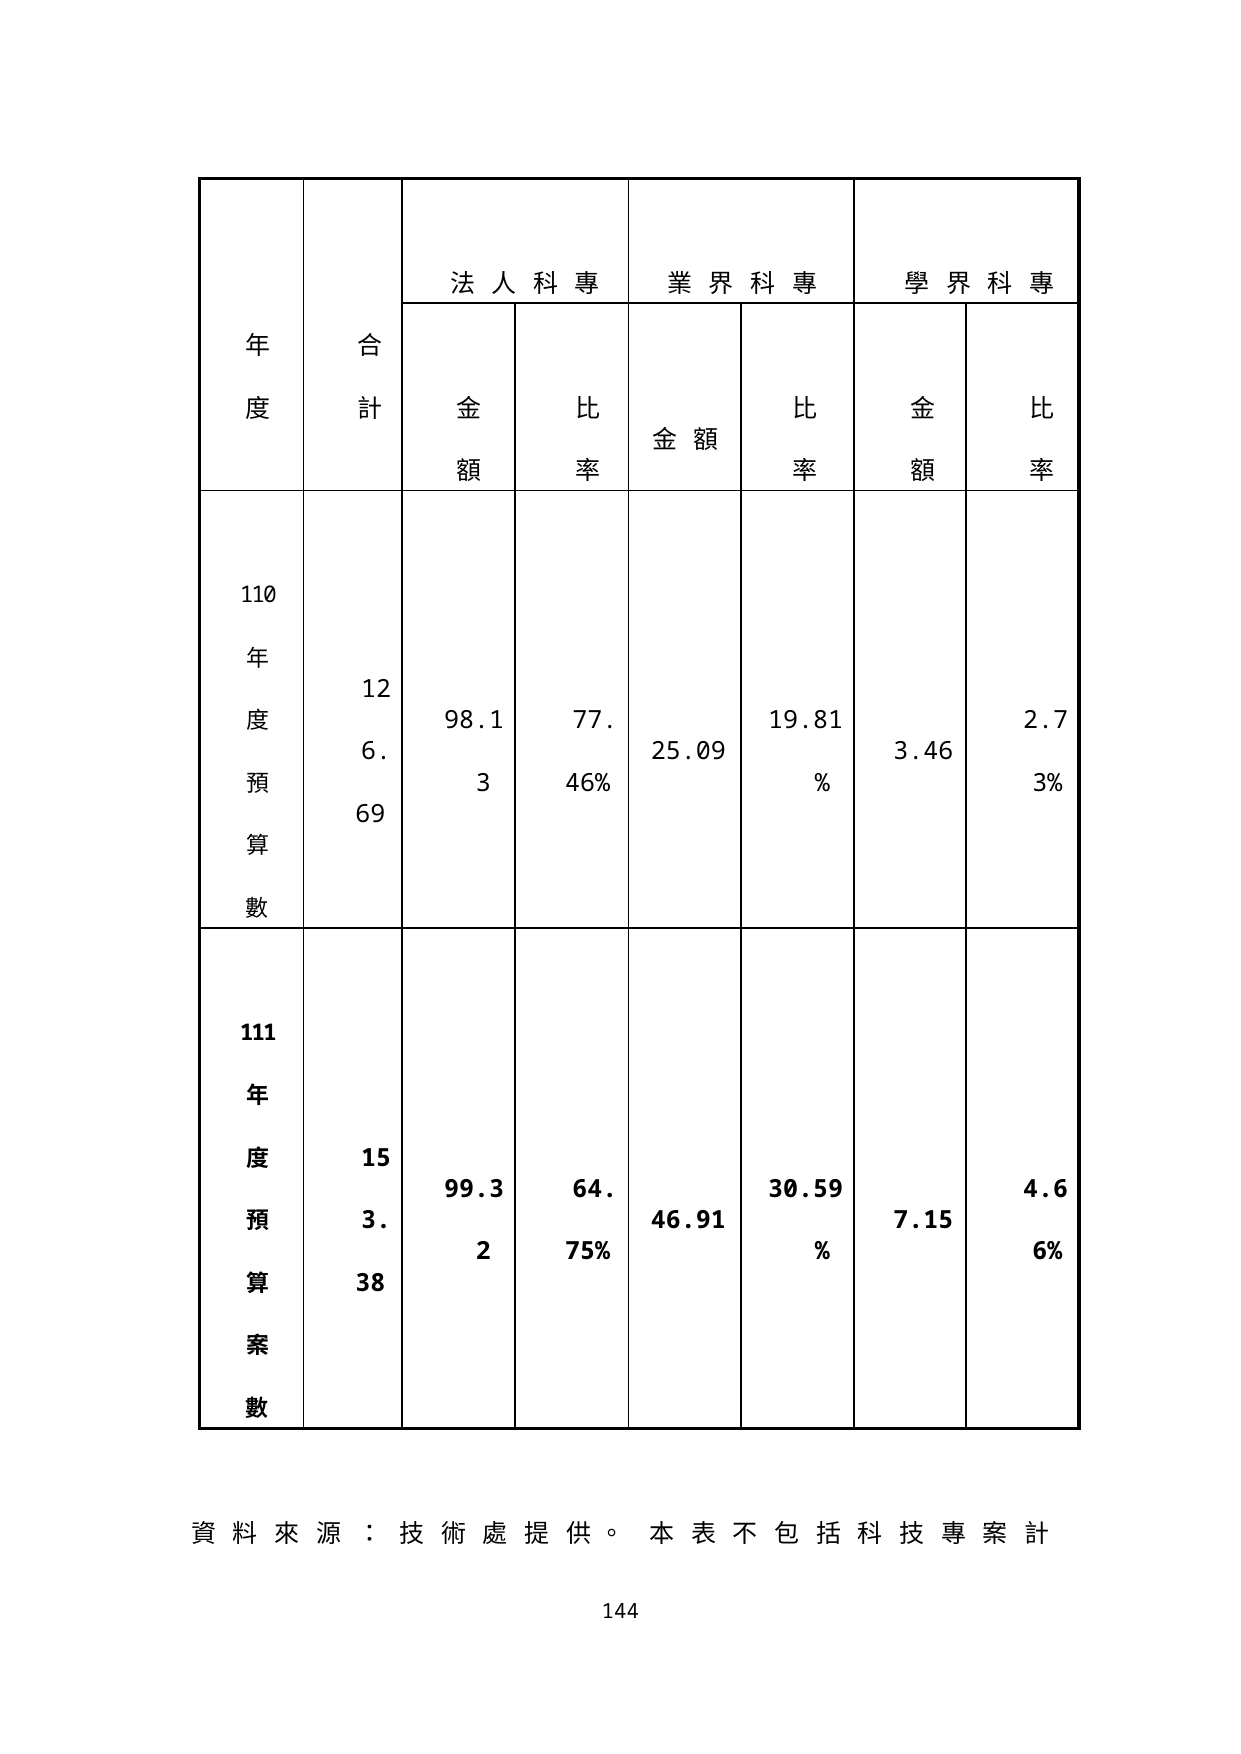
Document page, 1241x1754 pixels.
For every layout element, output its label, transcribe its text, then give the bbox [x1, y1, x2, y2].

table_cell 30.59% [742, 929, 853, 1427]
table_header 學界科專 [855, 180, 1077, 302]
table_cell 4.66% [967, 929, 1077, 1427]
table_header 年度 [201, 180, 303, 490]
table_cell 19.81% [742, 491, 853, 927]
table_cell 2.73% [967, 491, 1077, 927]
table_cell 25.09 [629, 491, 740, 927]
table_cell 99.32 [403, 929, 514, 1427]
table_header 合計 [304, 180, 401, 490]
table_cell 比率 [742, 304, 853, 490]
table_header 業界科專 [629, 180, 853, 302]
table_cell 3.46 [855, 491, 965, 927]
table_cell 7.15 [855, 929, 965, 1427]
table_cell 金額 [855, 304, 965, 490]
text 資料來源：技術處提供。本表不包括科技專案計 [183, 1490, 1058, 1552]
table_cell 64.75% [516, 929, 628, 1427]
table_cell 98.13 [403, 491, 514, 927]
table_cell 比率 [967, 304, 1077, 490]
table_cell 46.91 [629, 929, 740, 1427]
table_cell 126.69 [304, 491, 401, 927]
table_cell 金額 [629, 304, 740, 490]
table_cell 金額 [403, 304, 514, 490]
table_cell 110年度預算數 [201, 491, 303, 927]
table_cell 77.46% [516, 491, 628, 927]
table_header 法人科專 [403, 180, 628, 302]
table_cell 153.38 [304, 929, 401, 1427]
table_cell 比率 [516, 304, 628, 490]
table_cell 111年度預算案數 [201, 929, 303, 1427]
